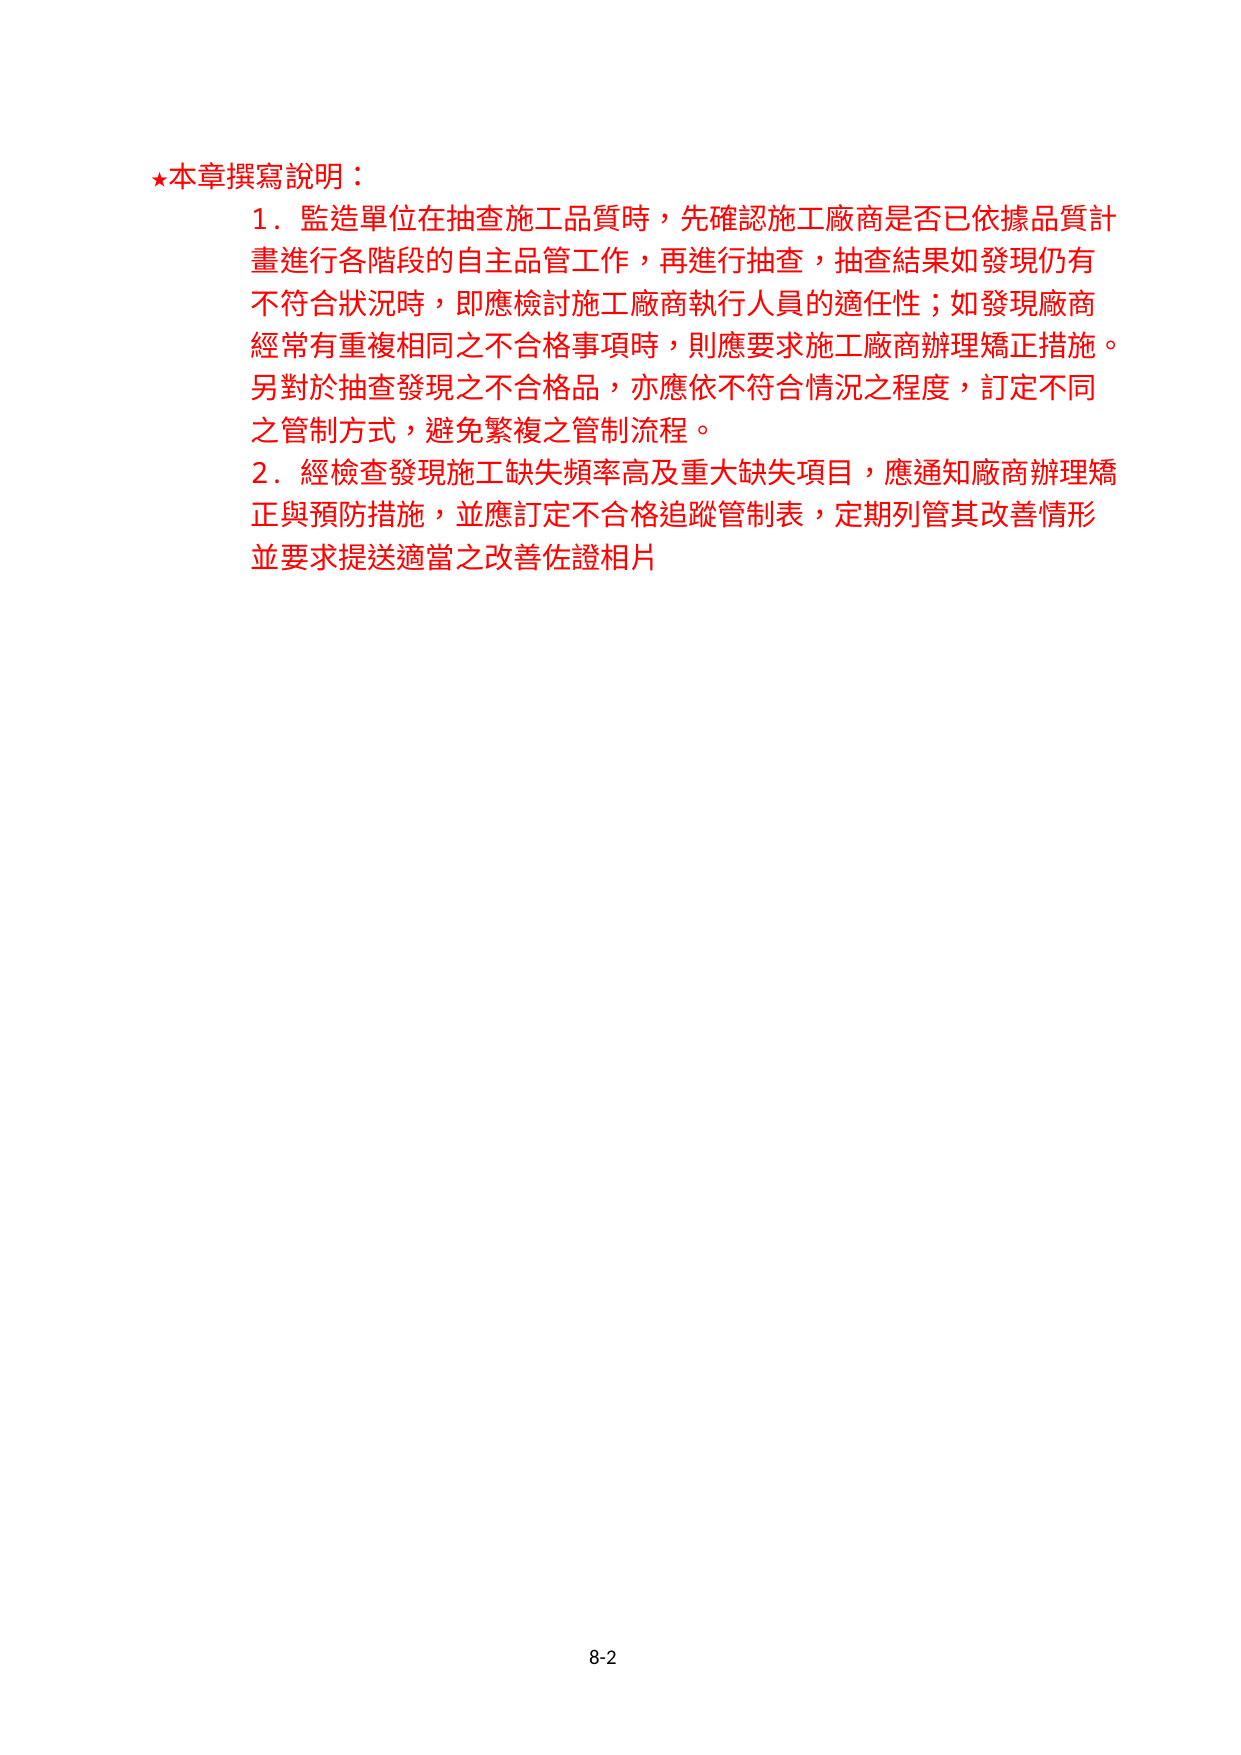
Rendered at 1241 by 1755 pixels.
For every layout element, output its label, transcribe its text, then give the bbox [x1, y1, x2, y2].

list 監造單位在抽查施工品質時，先確認施工廠商是否已依據品質計畫進行各階段的自主品管工作，再進行抽查，抽查結果如發現仍有不符合狀況時，即應檢討施工廠商執行人員的適任性；如發現廠商經常有重複相同之不合格事項時，則應要求施工廠商辦理矯正措施。另對於抽查發現之不合格品，亦應依不符合情況之程度，訂定不同之管制方式，避免繁複之管制流程。 [251, 196, 1119, 449]
list 經檢查發現施工缺失頻率高及重大缺失項目，應通知廠商辦理矯正與預防措施，並應訂定不合格追蹤管制表，定期列管其改善情形並要求提送適當之改善佐證相片 [251, 449, 1119, 576]
text ★本章撰寫說明： [151, 153, 1119, 196]
